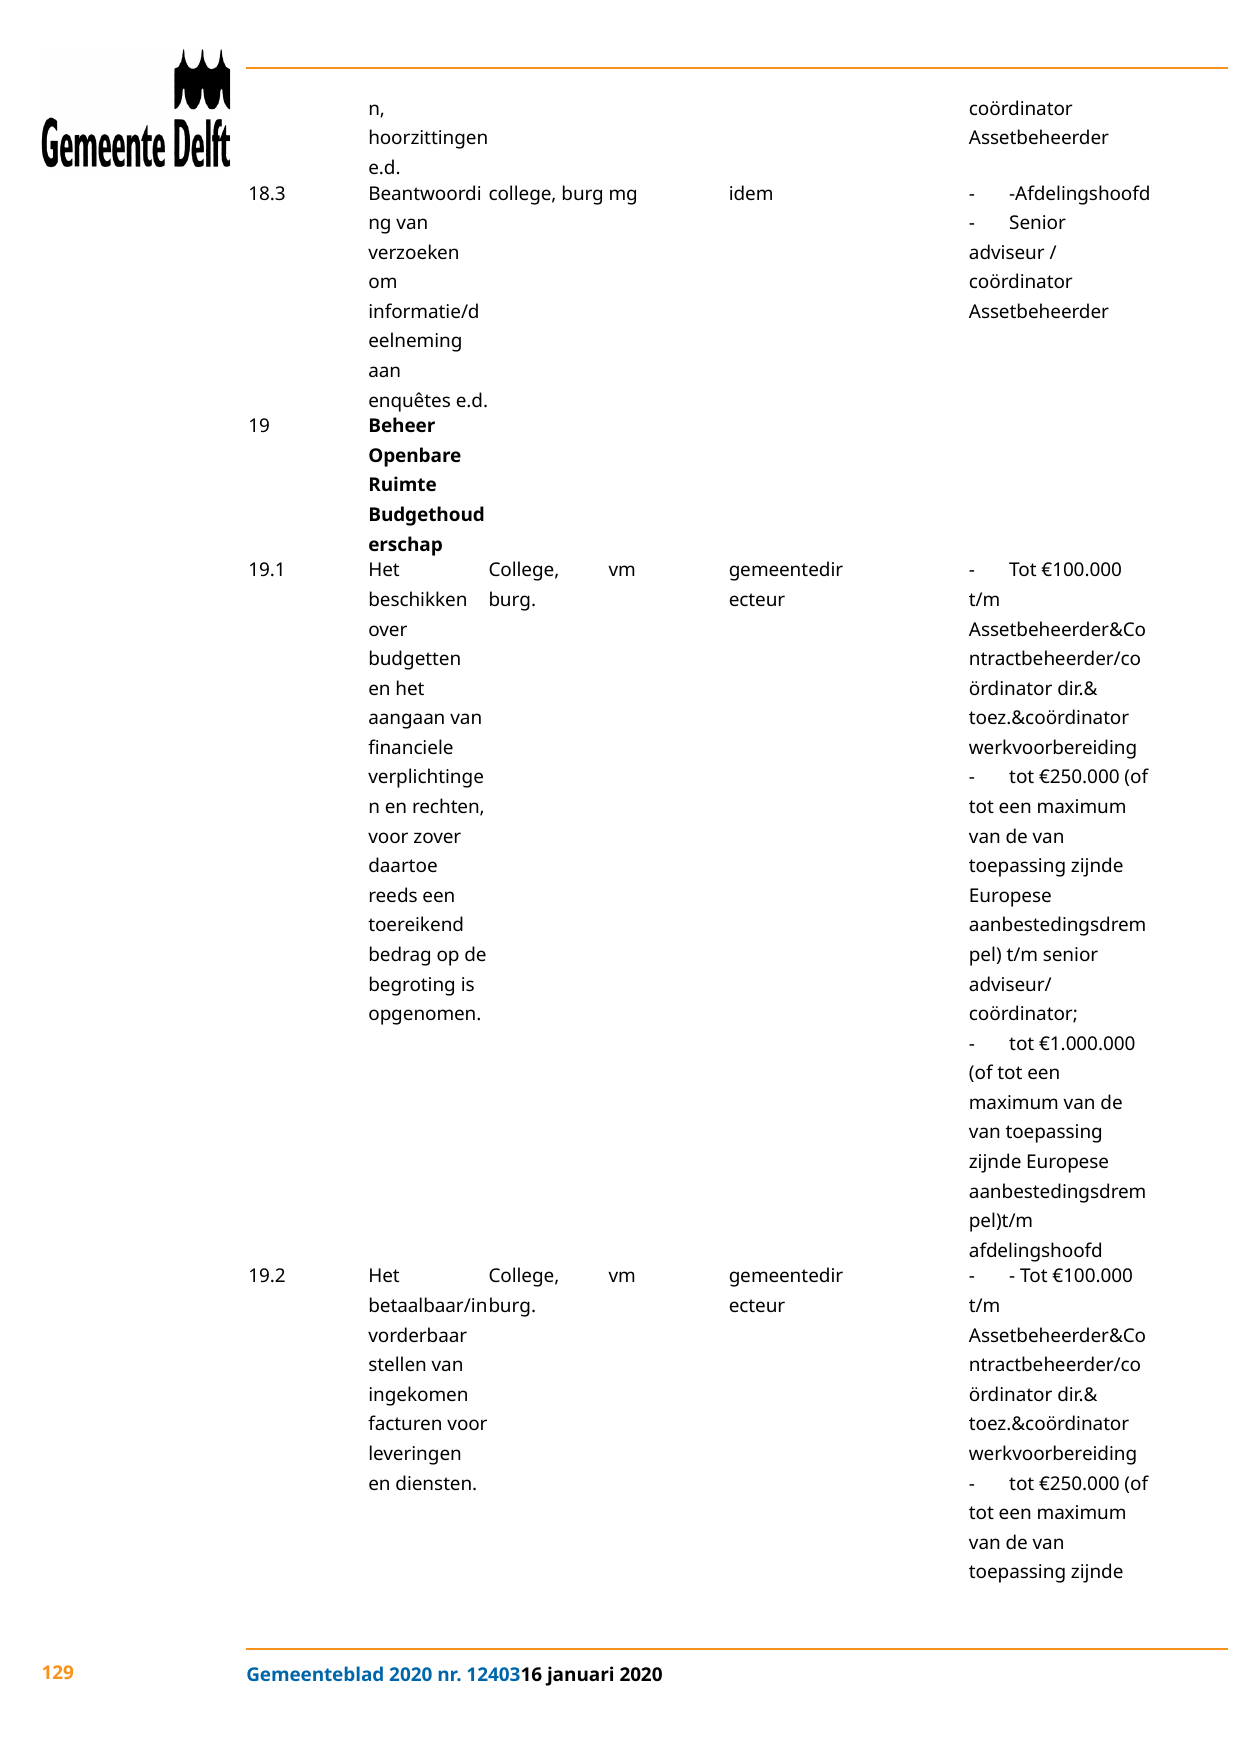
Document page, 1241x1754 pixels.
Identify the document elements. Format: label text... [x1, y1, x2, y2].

table_cell [608, 413, 728, 557]
table_cell [729, 413, 849, 557]
table_cell Het betaalbaar/invorderbaar stellen van ingekomen facturen voor leveringen en diensten. [368, 1263, 488, 1584]
table_cell [849, 413, 969, 557]
table_cell idem [729, 180, 849, 412]
table_cell Beantwoording van verzoeken om informatie/deelneming aan enquêtes e.d. [368, 180, 488, 412]
table_cell [488, 95, 608, 180]
table_cell [849, 1263, 969, 1584]
table_cell 19.2 [248, 1263, 368, 1584]
table_cell [849, 95, 969, 180]
table_cell [729, 95, 849, 180]
table_cell College, burg. [488, 557, 608, 1263]
table_cell 19.1 [248, 557, 368, 1263]
table_cell - Tot €100.000 t/m Assetbeheerder&Contractbeheerder/coördinator dir.& toez.&coördinator werkvoorbereiding - tot €250.000 (of tot een maximum van de van toepassing zijnde Europese aanbestedingsdrempel) t/m senior adviseur/ coördinator; - tot €1.000.000 (of tot een maximum van de van toepassing zijnde Europese aanbestedingsdrempel)t/m afdelingshoofd [969, 557, 1152, 1263]
table_cell 18.3 [248, 180, 368, 412]
table_cell [488, 413, 608, 557]
table_cell 19 [248, 413, 368, 557]
table_cell - - Tot €100.000 t/m Assetbeheerder&Contractbeheerder/coördinator dir.& toez.&coördinator werkvoorbereiding - tot €250.000 (of tot een maximum van de van toepassing zijnde [969, 1263, 1152, 1584]
table_cell Het beschikken over budgetten en het aangaan van financiele verplichtingen en rechten, voor zover daartoe reeds een toereikend bedrag op de begroting is opgenomen. [368, 557, 488, 1263]
table_cell Beheer Openbare Ruimte Budgethouderschap [368, 413, 488, 557]
table_cell [969, 413, 1152, 557]
table_cell n, hoorzittingen e.d. [368, 95, 488, 180]
table_cell - -Afdelingshoofd - Senior adviseur / coördinator Assetbeheerder [969, 180, 1152, 412]
table_cell coördinator Assetbeheerder [969, 95, 1152, 180]
table_cell gemeentedirecteur [729, 1263, 849, 1584]
table_cell gemeentedirecteur [729, 557, 849, 1263]
table_cell [849, 180, 969, 412]
table_cell [608, 95, 728, 180]
table_cell college, burg [488, 180, 608, 412]
table_cell vm [608, 557, 728, 1263]
table_cell mg [608, 180, 728, 412]
table_cell College, burg. [488, 1263, 608, 1584]
picture [41, 47, 231, 172]
table_cell vm [608, 1263, 728, 1584]
table_cell [849, 557, 969, 1263]
table_cell [248, 95, 368, 180]
